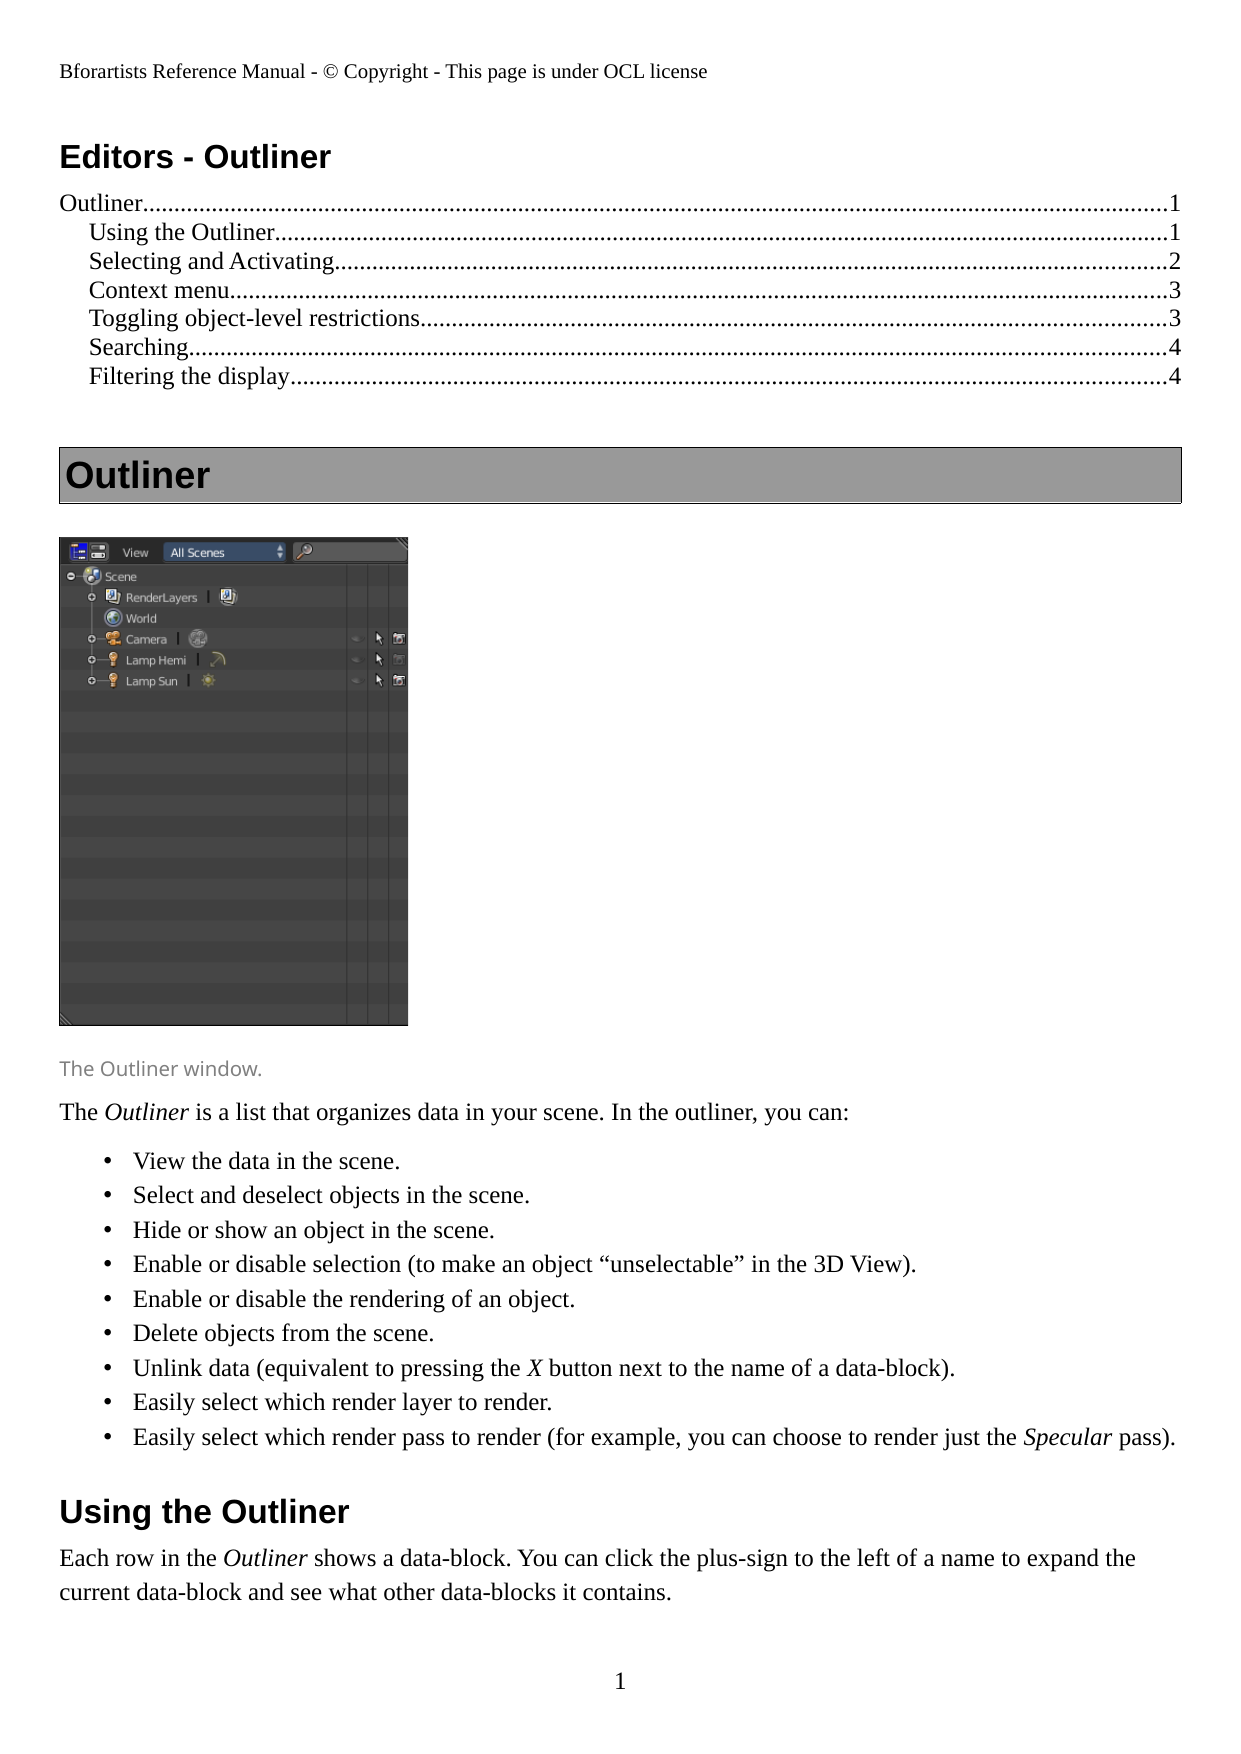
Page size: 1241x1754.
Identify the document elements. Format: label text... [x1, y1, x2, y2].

list View the data in the scene. [103, 1146, 1181, 1175]
text The Outliner is a list that organizes data in your scene. In the outliner, you can: [59, 1097, 1181, 1126]
text Context menu 3 [88, 275, 1181, 303]
list Delete objects from the scene. [103, 1318, 1181, 1347]
subtitle Using the Outliner [59, 1492, 1181, 1531]
list Easily select which render pass to render (for example, you can choose to render just the Specular pass). [103, 1422, 1181, 1451]
list Hide or show an object in the scene. [103, 1215, 1181, 1244]
text Each row in the Outliner shows a data-block. You can click the plus-sign to the left of a name to expand the current data-block and see what other data-blocks it contains. [59, 1543, 1181, 1606]
list Select and deselect objects in the scene. [103, 1181, 1181, 1209]
text Searching 4 [88, 332, 1181, 361]
list Enable or disable selection (to make an object “unselectable” in the 3D View). [103, 1249, 1181, 1278]
text Outliner 1 [59, 188, 1181, 217]
list Easily select which render layer to render. [103, 1387, 1181, 1416]
text Toggling object-level restrictions 3 [88, 303, 1181, 332]
table_header Outliner [60, 448, 1181, 502]
text Filtering the display 4 [88, 361, 1181, 390]
text Selecting and Activating 2 [88, 246, 1181, 275]
list Enable or disable the rendering of an object. [103, 1284, 1181, 1313]
text Using the Outliner 1 [88, 217, 1181, 246]
text The Outliner window. [59, 1051, 1181, 1082]
subtitle Editors - Outliner [59, 138, 1181, 176]
list Unlink data (equivalent to pressing the X button next to the name of a data-block). [103, 1353, 1181, 1382]
picture [59, 537, 409, 1026]
